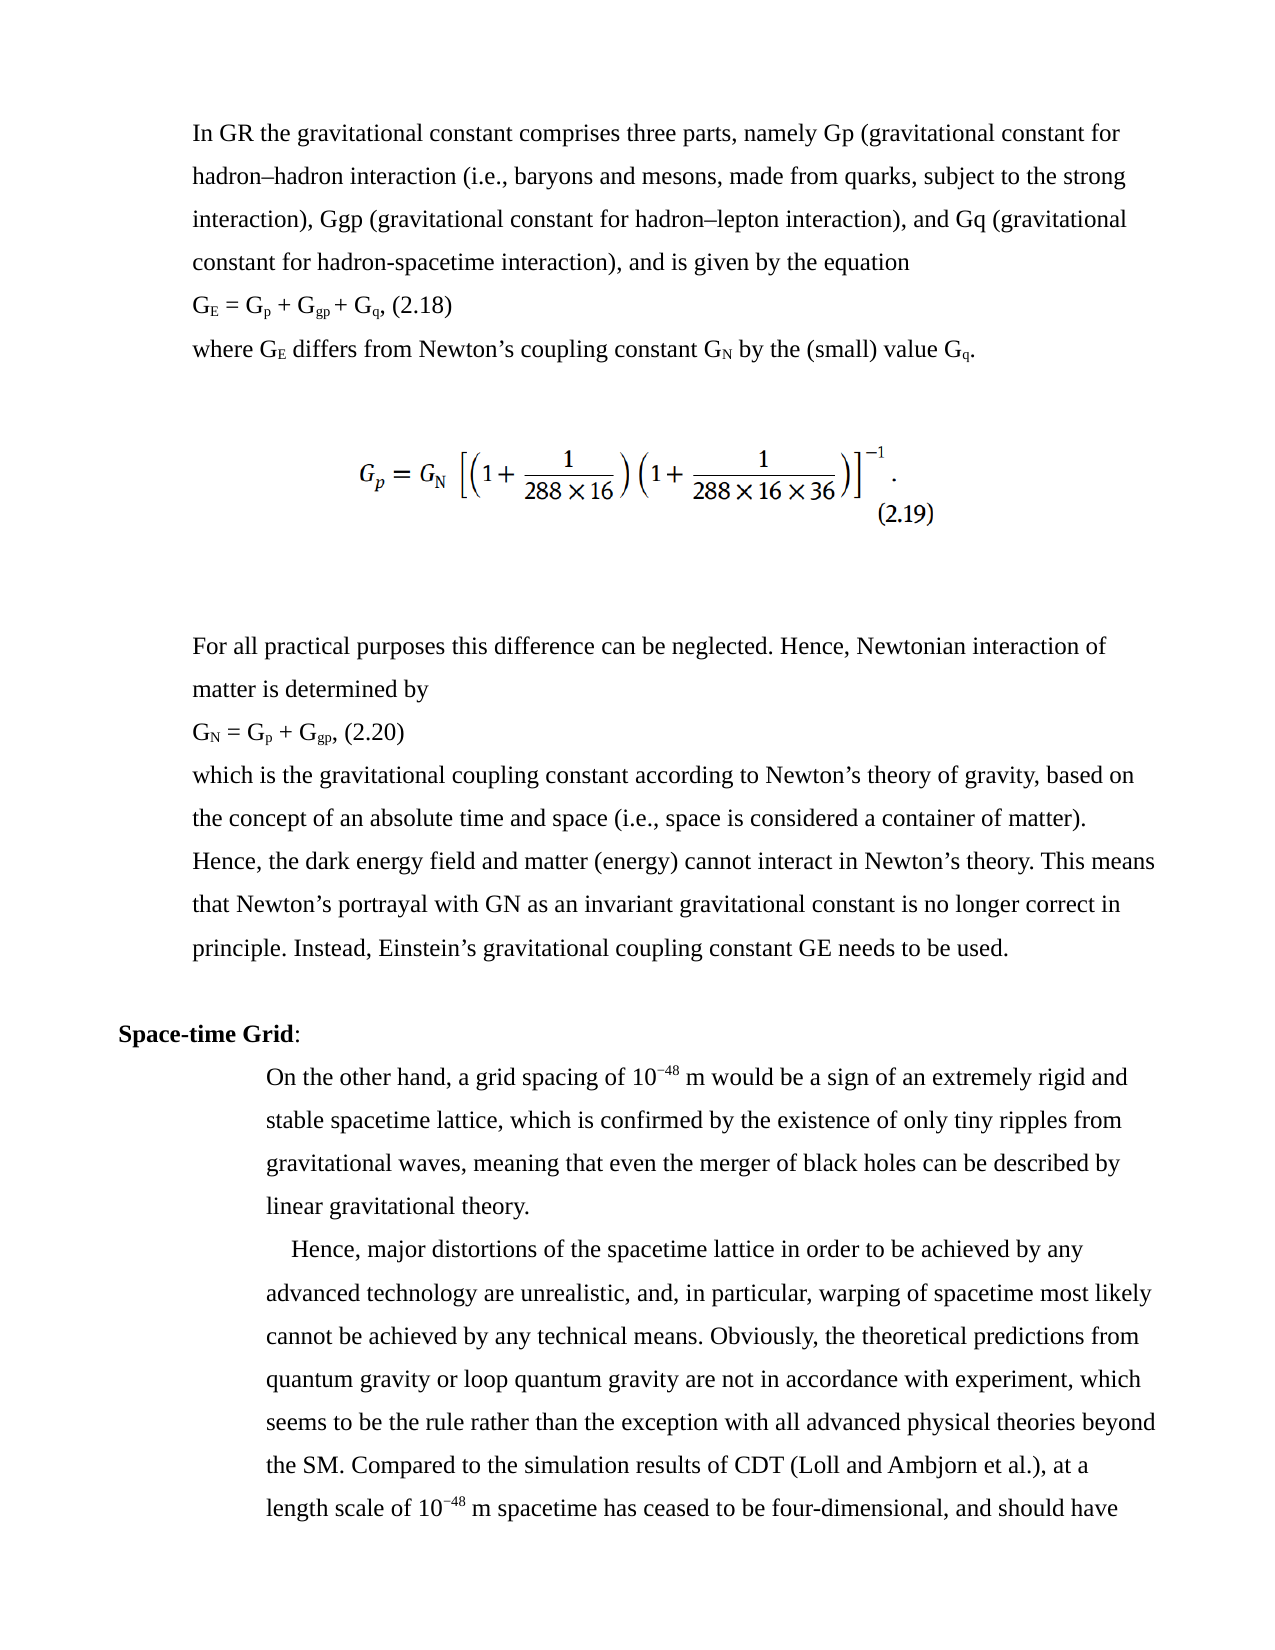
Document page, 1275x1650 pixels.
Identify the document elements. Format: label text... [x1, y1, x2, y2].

text which is the gravitational coupling constant according to Newton’s theory of gravity, based on the concept of an absolute time and space (i.e., space is considered a container of matter). Hence, the dark energy field and matter (energy) cannot interact in Newton’s theory. This means that Newton’s portrayal with GN as an invariant gravitational constant is no longer correct in principle. Instead, Einstein’s gravitational coupling constant GE needs to be used. [192, 760, 1157, 961]
text In GR the gravitational constant comprises three parts, namely Gp (gravitational constant for hadron–hadron interaction (i.e., baryons and mesons, made from quarks, subject to the strong interaction), Ggp (gravitational constant for hadron–lepton interaction), and Gq (gravitational constant for hadron-spacetime interaction), and is given by the equation [192, 118, 1157, 276]
picture [339, 420, 936, 530]
text GN = Gp + Ggp, (2.20) [192, 717, 1157, 746]
text For all practical purposes this difference can be neglected. Hence, Newtonian interaction of matter is determined by [192, 631, 1157, 703]
text On the other hand, a grid spacing of 10−48 m would be a sign of an extremely rigid and stable spacetime lattice, which is confirmed by the existence of only tiny ripples from gravitational waves, meaning that even the merger of black holes can be described by linear gravitational theory. [266, 1062, 1157, 1220]
text Hence, major distortions of the spacetime lattice in order to be achieved by any advanced technology are unrealistic, and, in particular, warping of spacetime most likely cannot be achieved by any technical means. Obviously, the theoretical predictions from quantum gravity or loop quantum gravity are not in accordance with experiment, which seems to be the rule rather than the exception with all advanced physical theories beyond the SM. Compared to the simulation results of CDT (Loll and Ambjorn et al.), at a length scale of 10−48 m spacetime has ceased to be four-dimensional, and should have [266, 1234, 1157, 1522]
text GE = Gp + Ggp + Gq, (2.18) [192, 291, 1157, 319]
text Space-time Grid: [118, 1019, 1157, 1048]
text where GE differs from Newton’s coupling constant GN by the (small) value Gq. [192, 334, 1157, 362]
